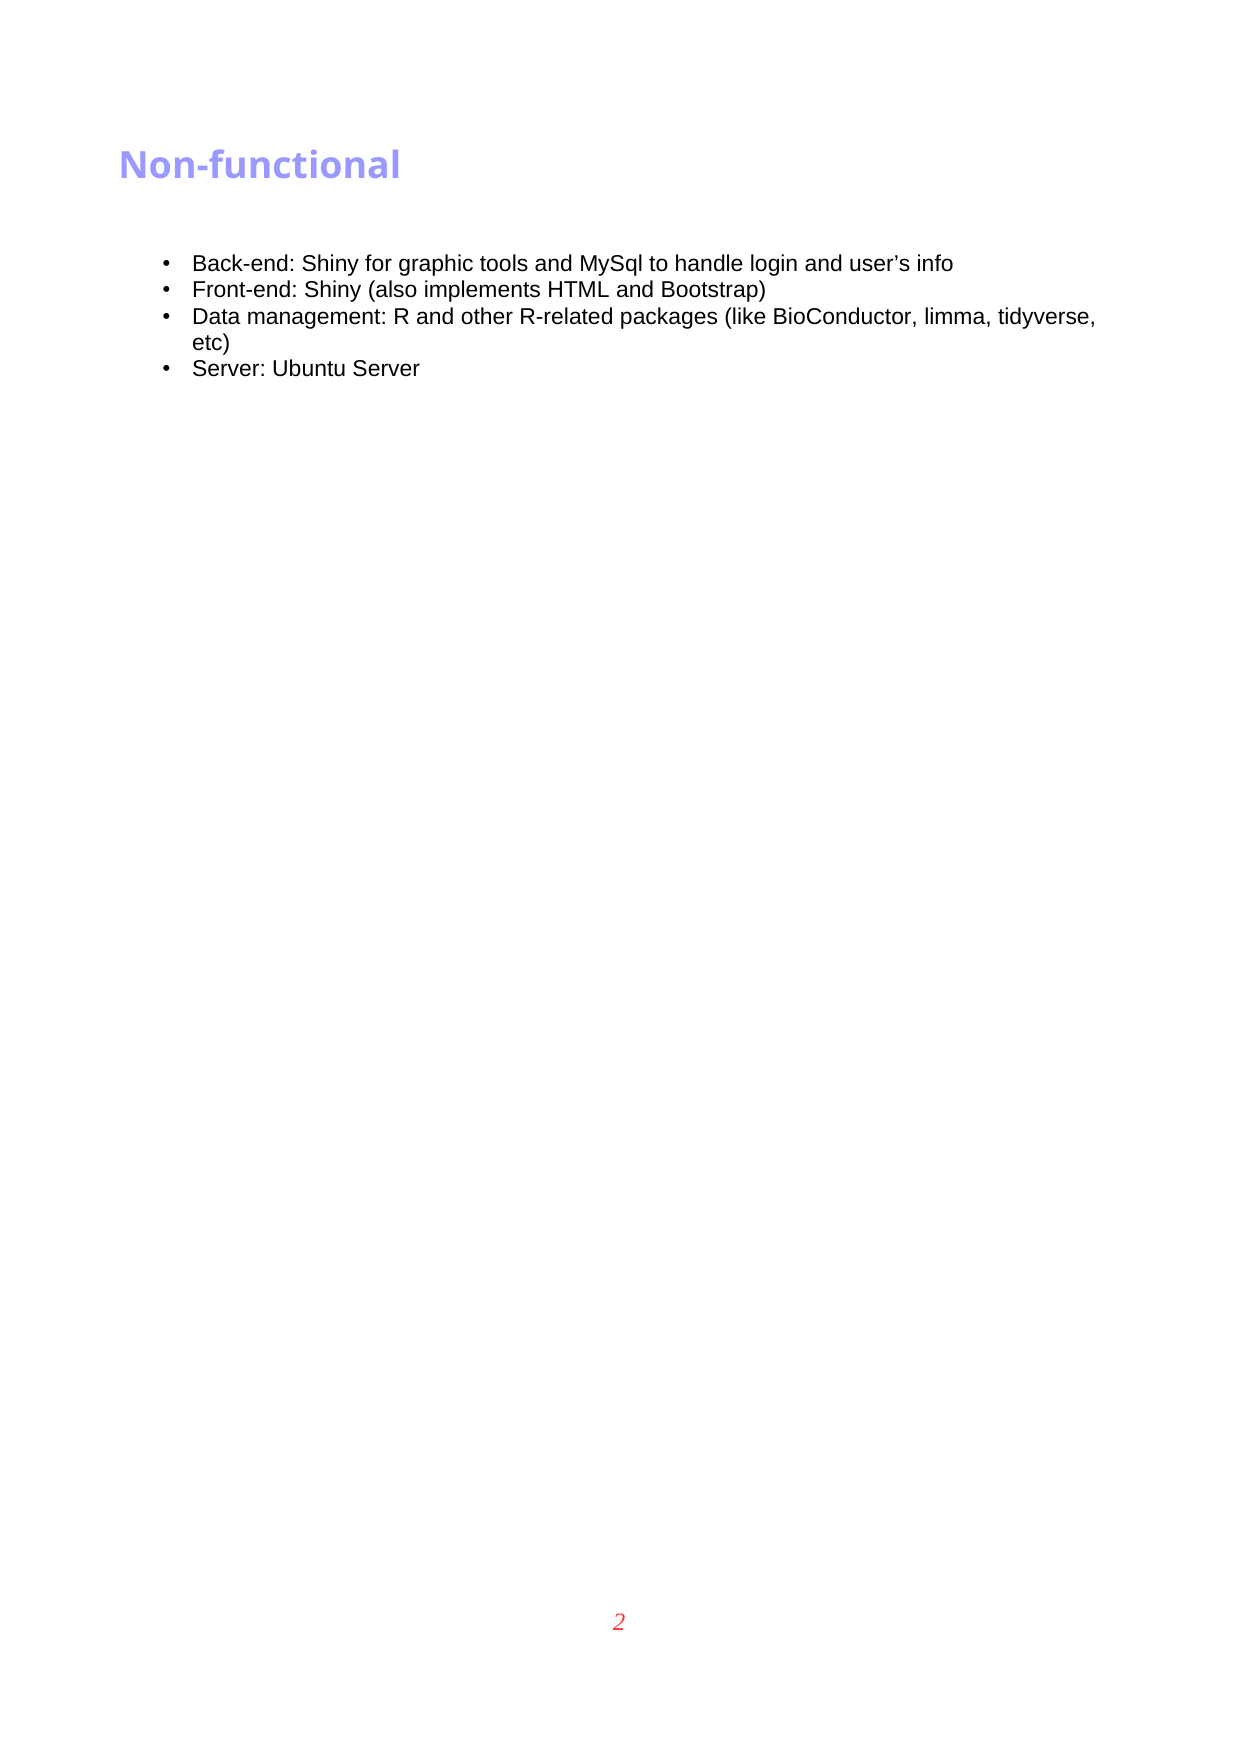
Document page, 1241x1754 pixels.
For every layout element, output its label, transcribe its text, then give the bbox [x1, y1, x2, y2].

subtitle Non-functional [118, 139, 1122, 190]
list Server: Ubuntu Server [162, 355, 1122, 382]
list Back-end: Shiny for graphic tools and MySql to handle login and user’s info [162, 250, 1122, 276]
list Data management: R and other R-related packages (like BioConductor, limma, tidyverse, etc) [162, 303, 1122, 355]
list Front-end: Shiny (also implements HTML and Bootstrap) [162, 276, 1122, 303]
